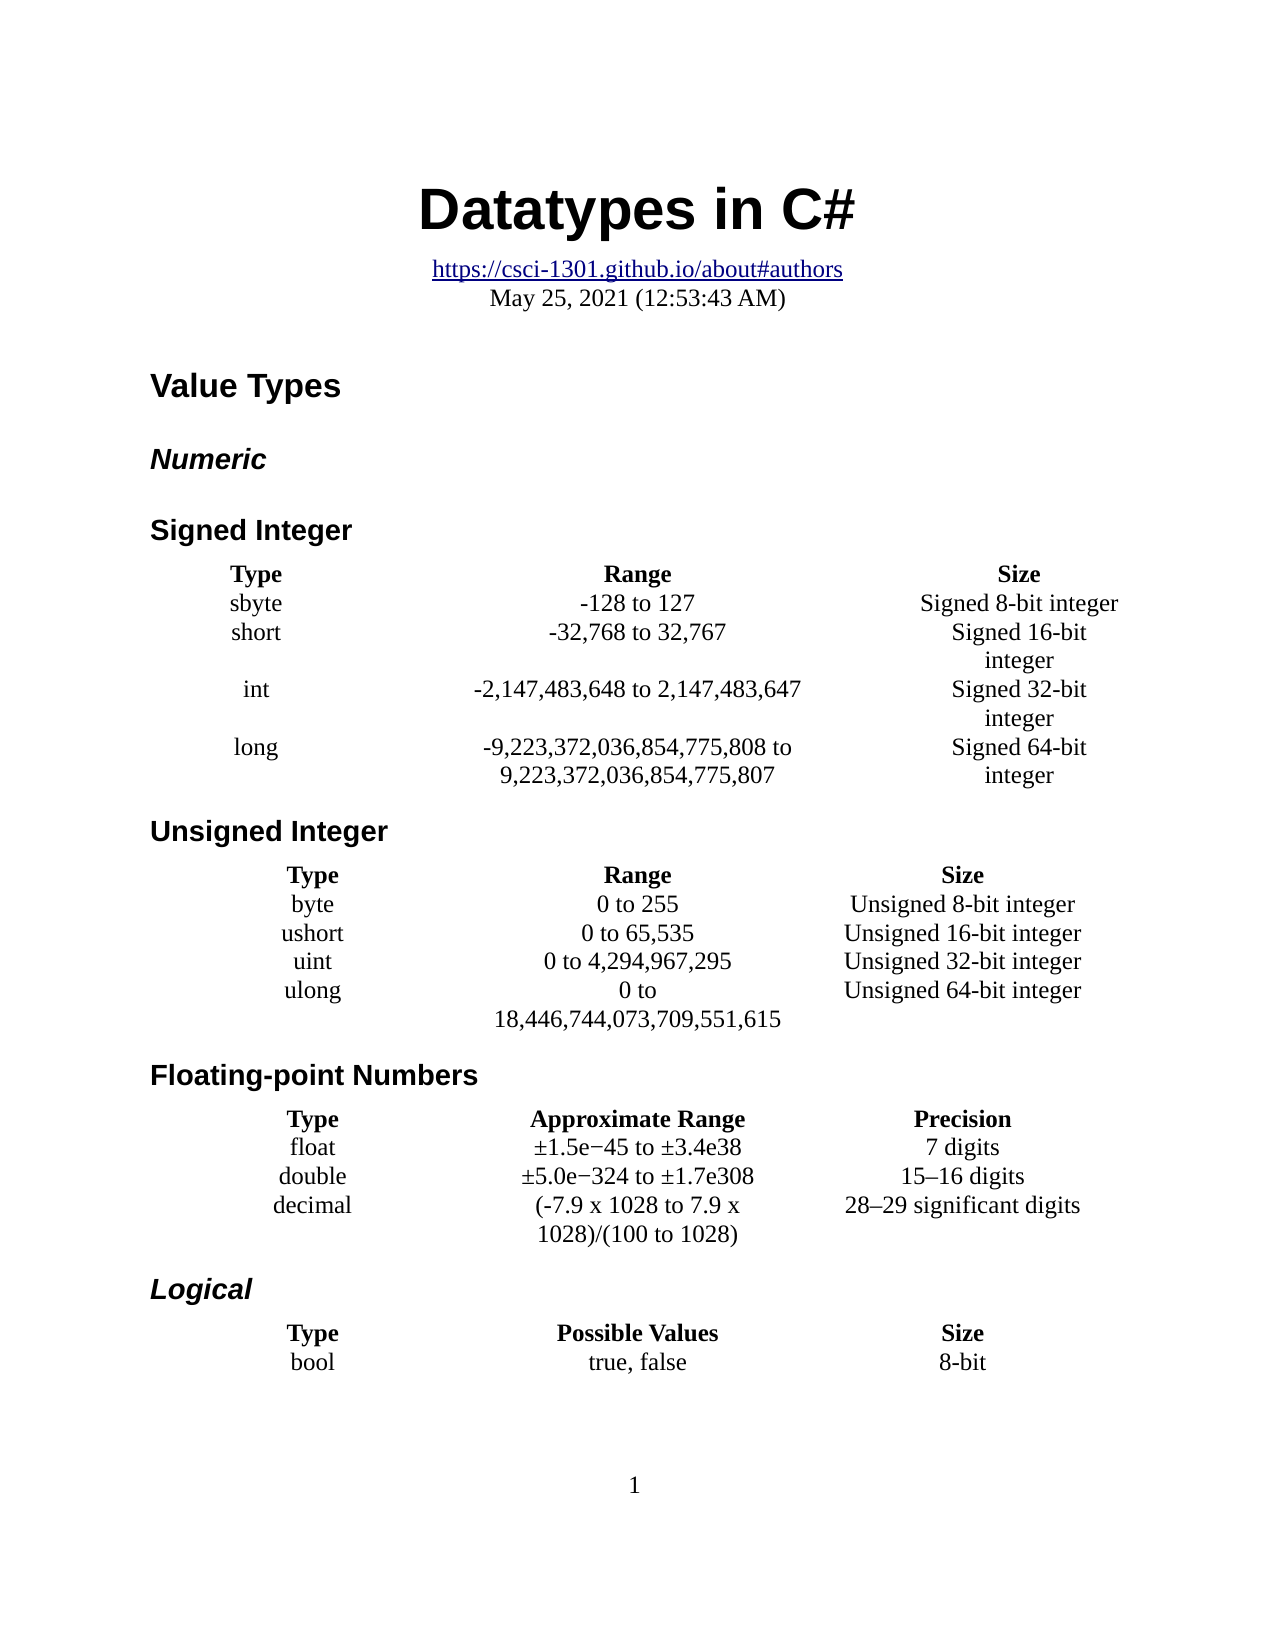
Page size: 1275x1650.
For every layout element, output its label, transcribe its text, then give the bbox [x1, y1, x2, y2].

table_cell decimal [150, 1190, 475, 1247]
subtitle Value Types [150, 366, 1125, 404]
table_cell double [150, 1161, 475, 1190]
table_cell -32,768 to 32,767 [362, 617, 913, 674]
text https://csci-1301.github.io/about#authors [150, 254, 1125, 283]
table_cell true, false [475, 1347, 800, 1376]
table_cell 7 digits [800, 1133, 1125, 1161]
table_cell -128 to 127 [362, 588, 913, 617]
table_cell 8-bit [800, 1347, 1125, 1376]
subtitle Numeric [150, 442, 1125, 476]
table_cell Signed 32-bit integer [913, 674, 1125, 732]
table_cell ±1.5e−45 to ±3.4e38 [475, 1133, 800, 1161]
subtitle Floating-point Numbers [150, 1058, 1125, 1091]
table_cell (-7.9 x 1028 to 7.9 x 1028)/(100 to 1028) [475, 1190, 800, 1247]
table_cell 0 to 18,446,744,073,709,551,615 [475, 975, 800, 1033]
subtitle Logical [150, 1272, 1125, 1306]
table_cell 0 to 255 [475, 889, 800, 918]
table_header Size [800, 860, 1125, 889]
table_cell short [150, 617, 362, 674]
table_cell 15–16 digits [800, 1161, 1125, 1190]
table_cell long [150, 732, 362, 789]
table_cell Signed 8-bit integer [913, 588, 1125, 617]
table_cell -9,223,372,036,854,775,808 to 9,223,372,036,854,775,807 [362, 732, 913, 789]
table_cell uint [150, 946, 475, 975]
subtitle Signed Integer [150, 513, 1125, 547]
table_cell Signed 16-bit integer [913, 617, 1125, 674]
table_cell byte [150, 889, 475, 918]
table_header Range [475, 860, 800, 889]
text May 25, 2021 (12:53:43 AM) [150, 283, 1125, 312]
table_cell -2,147,483,648 to 2,147,483,647 [362, 674, 913, 732]
table_cell int [150, 674, 362, 732]
table_header Possible Values [475, 1319, 800, 1347]
table_cell ushort [150, 918, 475, 946]
subtitle Unsigned Integer [150, 814, 1125, 848]
table_cell float [150, 1133, 475, 1161]
table_cell bool [150, 1347, 475, 1376]
table_cell ulong [150, 975, 475, 1033]
table_header Type [150, 1104, 475, 1132]
table_cell 28–29 significant digits [800, 1190, 1125, 1247]
table_header Size [800, 1319, 1125, 1347]
table_cell Signed 64-bit integer [913, 732, 1125, 789]
table_header Type [150, 860, 475, 889]
table_header Type [150, 559, 362, 588]
title Datatypes in C# [150, 175, 1125, 242]
table_header Size [913, 559, 1125, 588]
table_header Range [362, 559, 913, 588]
table_header Precision [800, 1104, 1125, 1132]
table_cell sbyte [150, 588, 362, 617]
table_header Approximate Range [475, 1104, 800, 1132]
table_cell 0 to 65,535 [475, 918, 800, 946]
table_cell 0 to 4,294,967,295 [475, 946, 800, 975]
table_cell Unsigned 16-bit integer [800, 918, 1125, 946]
table_cell Unsigned 32-bit integer [800, 946, 1125, 975]
table_cell Unsigned 8-bit integer [800, 889, 1125, 918]
table_cell ±5.0e−324 to ±1.7e308 [475, 1161, 800, 1190]
table_cell Unsigned 64-bit integer [800, 975, 1125, 1033]
table_header Type [150, 1319, 475, 1347]
